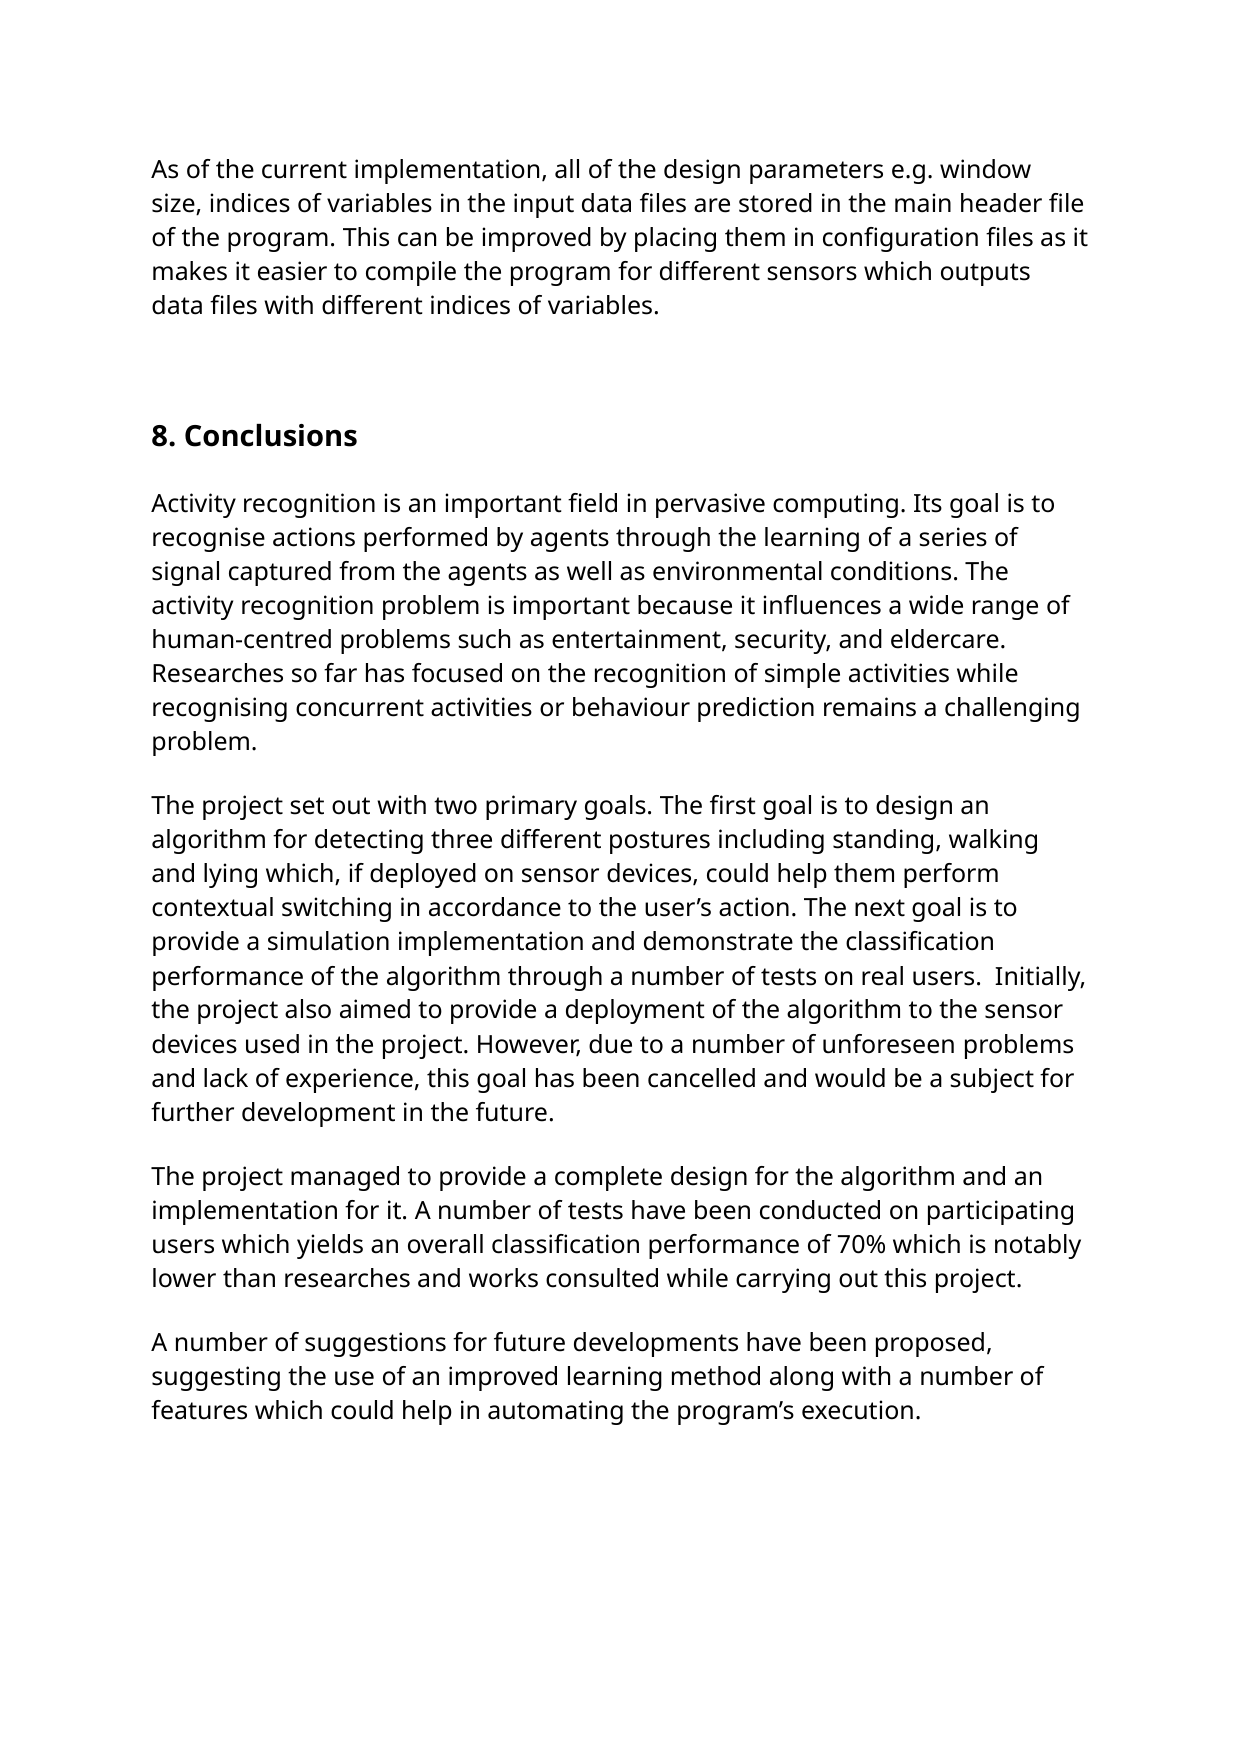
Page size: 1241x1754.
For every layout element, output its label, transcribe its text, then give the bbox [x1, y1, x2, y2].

text As of the current implementation, all of the design parameters e.g. window size, indices of variables in the input data files are stored in the main header file of the program. This can be improved by placing them in configuration files as it makes it easier to compile the program for different sensors which outputs data files with different indices of variables. [151, 151, 1089, 322]
text The project managed to provide a complete design for the algorithm and an implementation for it. A number of tests have been conducted on participating users which yields an overall classification performance of 70% which is notably lower than researches and works consulted while carrying out this project. [151, 1158, 1089, 1295]
text A number of suggestions for future developments have been proposed, suggesting the use of an improved learning method along with a number of features which could help in automating the program’s execution. [151, 1325, 1089, 1427]
text Activity recognition is an important field in pervasive computing. Its goal is to recognise actions performed by agents through the learning of a series of signal captured from the agents as well as environmental conditions. The activity recognition problem is important because it influences a wide range of human-centred problems such as entertainment, security, and eldercare. Researches so far has focused on the recognition of simple activities while recognising concurrent activities or behaviour prediction remains a challenging problem. [151, 485, 1089, 758]
text 8. Conclusions [151, 416, 1089, 455]
text The project set out with two primary goals. The first goal is to design an algorithm for detecting three different postures including standing, walking and lying which, if deployed on sensor devices, could help them perform contextual switching in accordance to the user’s action. The next goal is to provide a simulation implementation and demonstrate the classification performance of the algorithm through a number of tests on real users. Initially, the project also aimed to provide a deployment of the algorithm to the sensor devices used in the project. However, due to a number of unforeseen problems and lack of experience, this goal has been cancelled and would be a subject for further development in the future. [151, 788, 1089, 1128]
